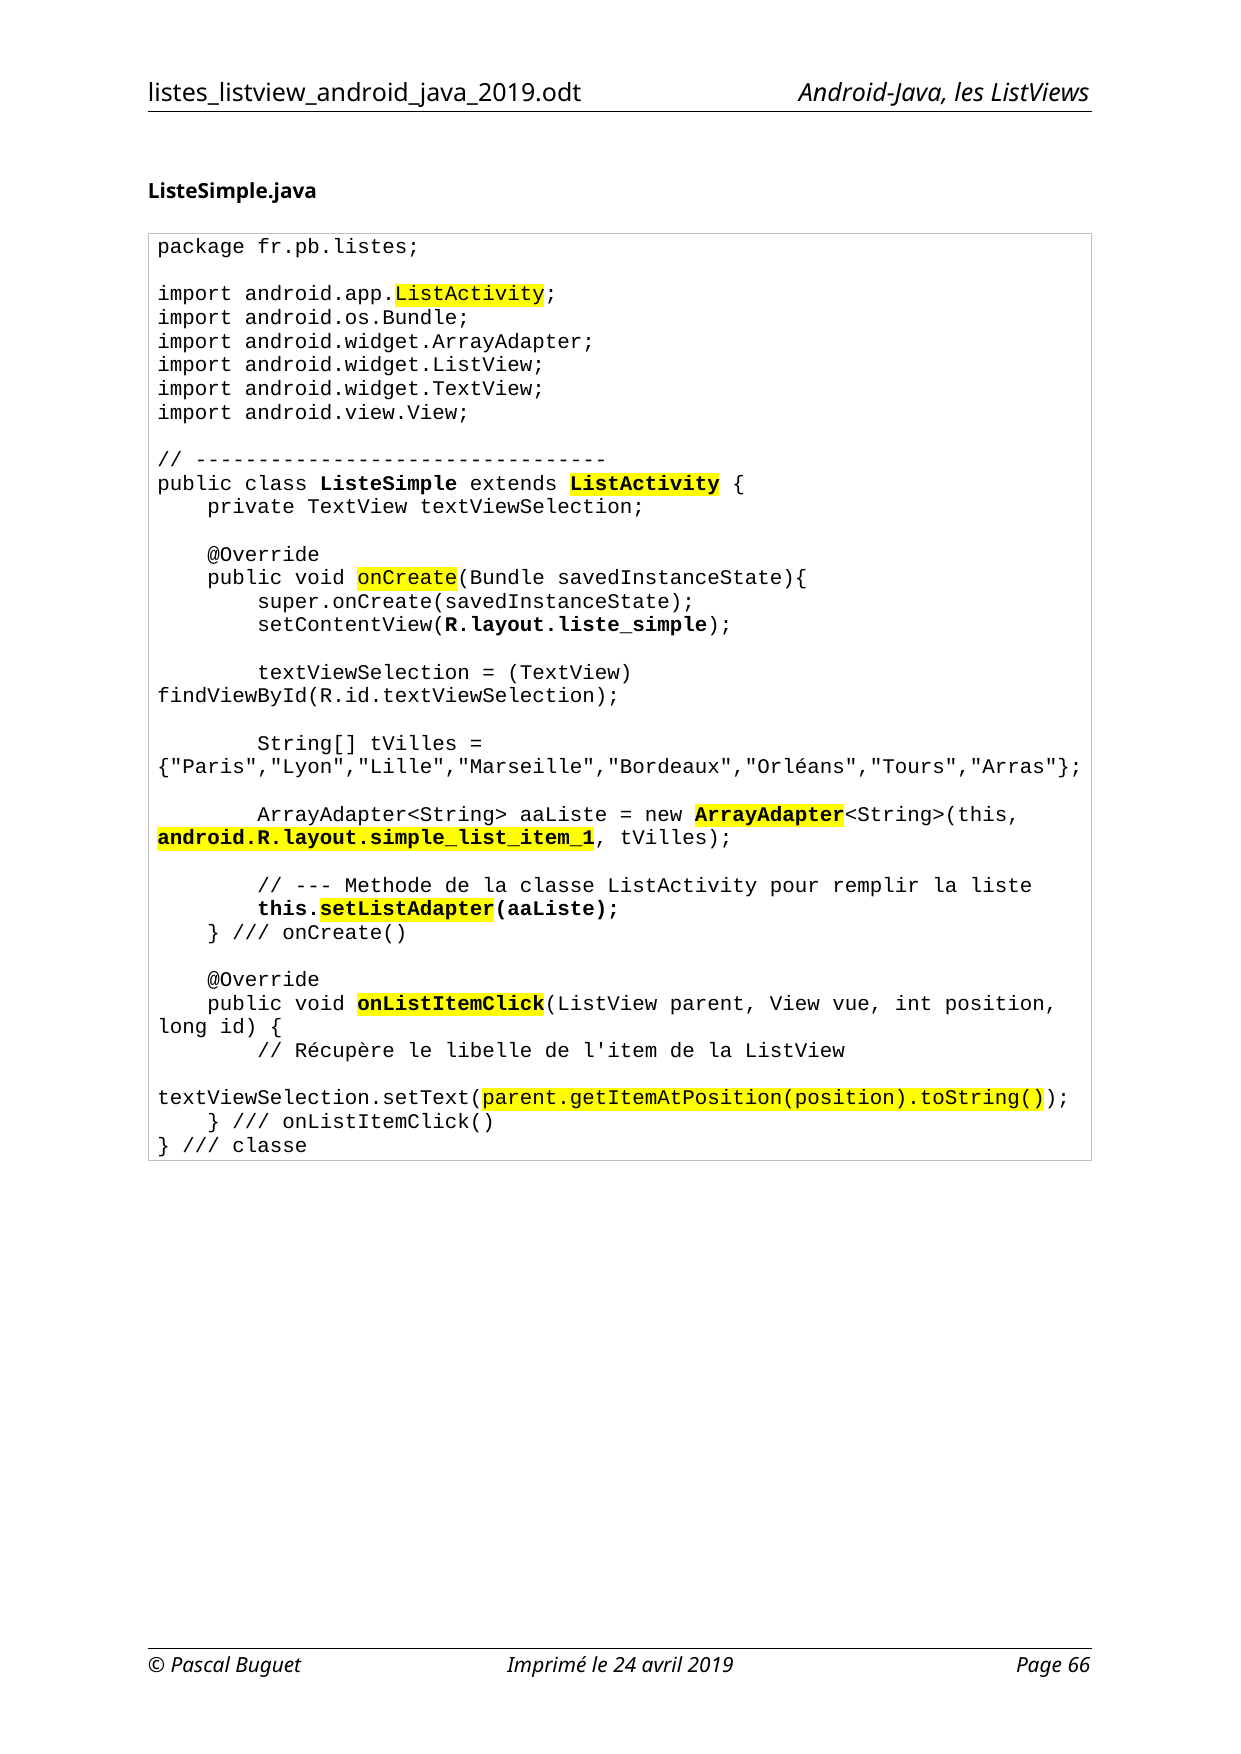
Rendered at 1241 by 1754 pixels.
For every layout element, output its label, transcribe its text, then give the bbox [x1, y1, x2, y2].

text } /// classe [149, 1132, 1091, 1160]
text // --------------------------------- [149, 446, 1091, 469]
text import android.widget.ListView; [149, 351, 1091, 375]
text import android.os.Bundle; [149, 304, 1091, 328]
text import android.app.ListActivity; [149, 280, 1091, 304]
text super.onCreate(savedInstanceState); [149, 588, 1091, 611]
text import android.view.View; [149, 398, 1091, 422]
text textViewSelection = (TextView) findViewById(R.id.textViewSelection); [149, 659, 1091, 706]
text import android.widget.TextView; [149, 375, 1091, 398]
text public void onCreate(Bundle savedInstanceState){ [149, 564, 1091, 588]
text } /// onCreate() [149, 919, 1091, 942]
text public class ListeSimple extends ListActivity { [149, 469, 1091, 493]
text } /// onListItemClick() [149, 1108, 1091, 1132]
text @Override [149, 540, 1091, 564]
text import android.widget.ArrayAdapter; [149, 328, 1091, 351]
text // --- Methode de la classe ListActivity pour remplir la liste [149, 871, 1091, 895]
text ListeSimple.java [148, 176, 1092, 204]
text ArrayAdapter<String> aaListe = new ArrayAdapter<String>(this, android.R.layout.simple_list_item_1, tVilles); [149, 801, 1091, 848]
text setContentView(R.layout.liste_simple); [149, 611, 1091, 635]
text this.setListAdapter(aaListe); [149, 895, 1091, 919]
text String[] tVilles = {"Paris","Lyon","Lille","Marseille","Bordeaux","Orléans","Tours","Arras"}; [149, 729, 1091, 777]
text // Récupère le libelle de l'item de la ListView [149, 1037, 1091, 1061]
text package fr.pb.listes; [149, 234, 1091, 257]
text private TextView textViewSelection; [149, 493, 1091, 517]
text @Override [149, 966, 1091, 990]
text textViewSelection.setText(parent.getItemAtPosition(position).toString()); [149, 1061, 1091, 1108]
text public void onListItemClick(ListView parent, View vue, int position, long id) { [149, 990, 1091, 1037]
